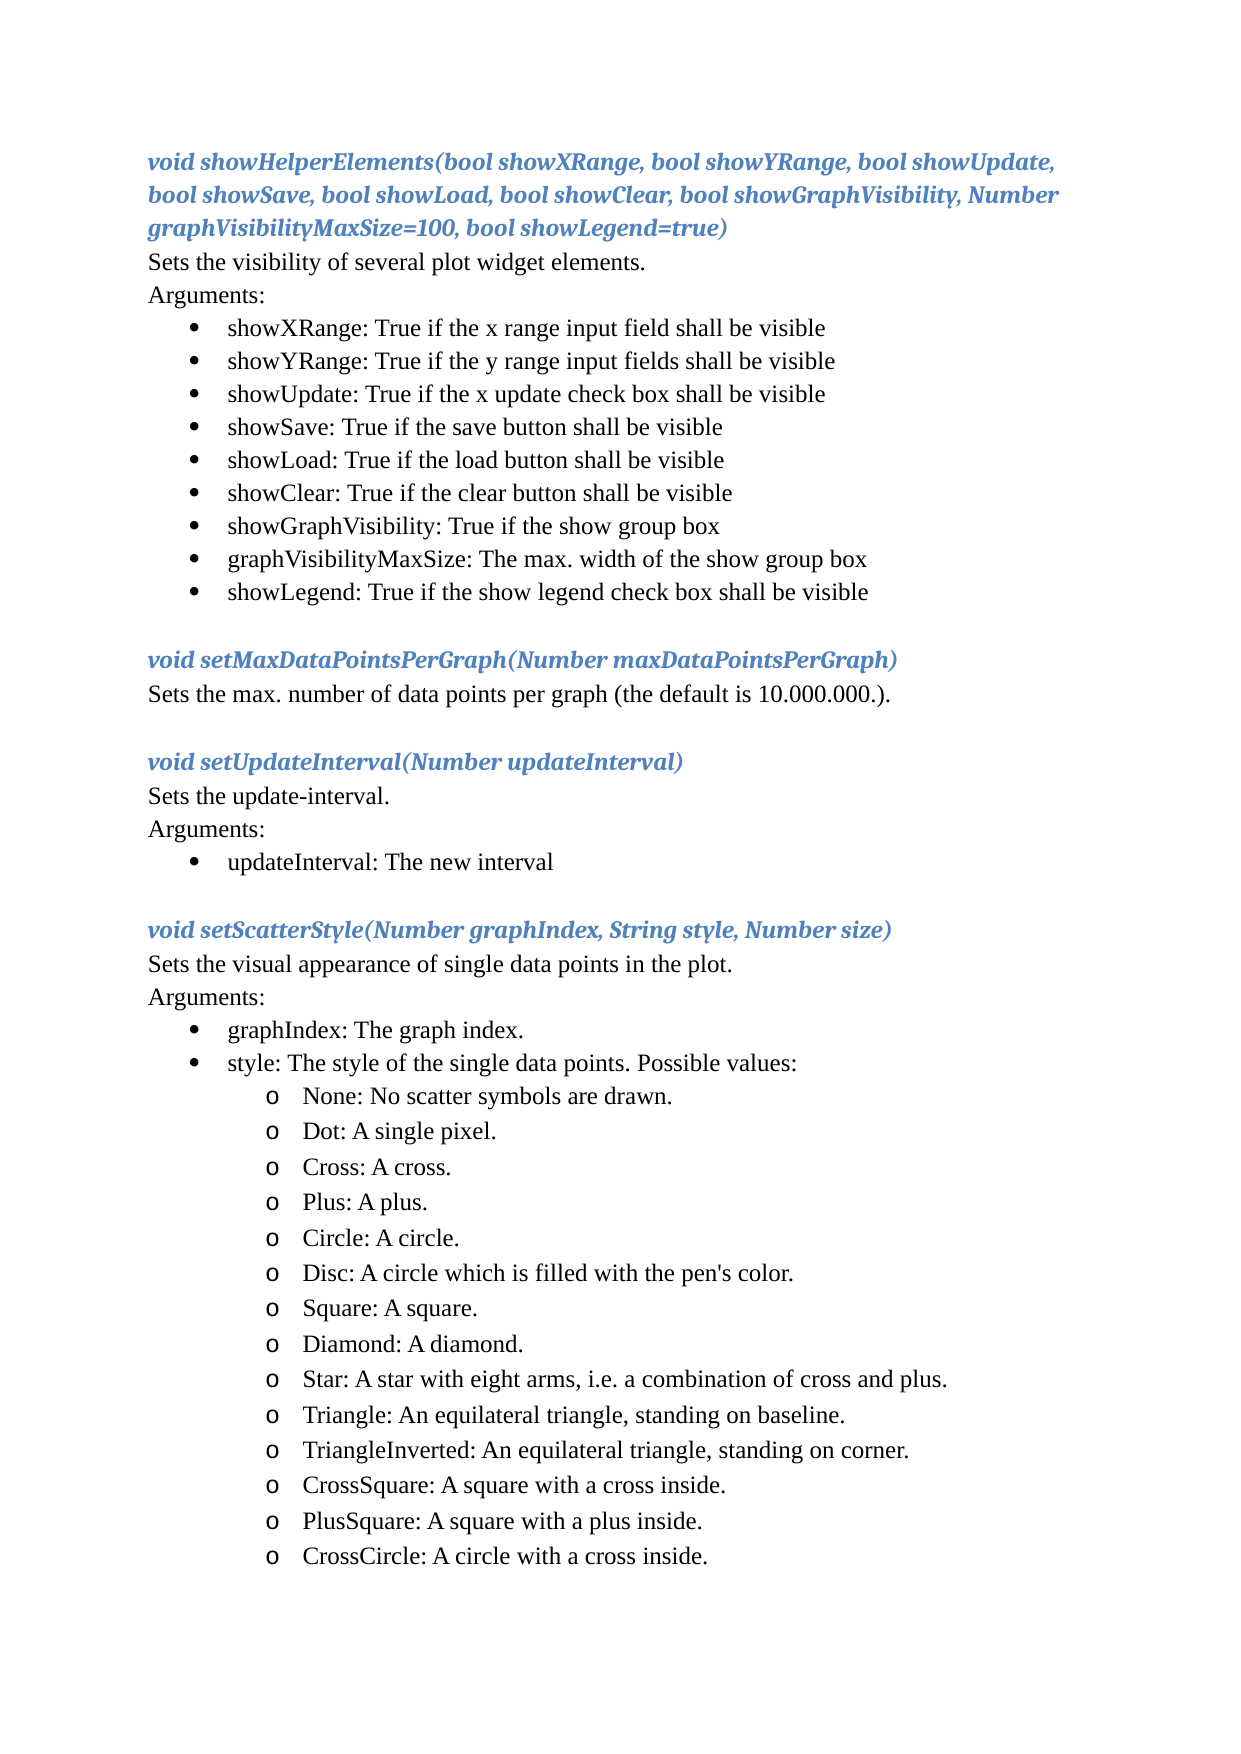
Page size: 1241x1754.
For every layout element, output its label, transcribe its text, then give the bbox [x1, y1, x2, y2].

list showSave: True if the save button shall be visible [190, 412, 1093, 441]
list showLoad: True if the load button shall be visible [190, 445, 1093, 473]
text Arguments: [148, 814, 1093, 843]
list style: The style of the single data points. Possible values: [190, 1048, 1093, 1077]
list Square: A square. [265, 1293, 1093, 1324]
list showGraphVisibility: True if the show group box [190, 511, 1093, 539]
subtitle void setMaxDataPointsPerGraph(Number maxDataPointsPerGraph) [148, 646, 1093, 674]
list showUpdate: True if the x update check box shall be visible [190, 379, 1093, 407]
list showLegend: True if the show legend check box shall be visible [190, 577, 1093, 606]
text Arguments: [148, 982, 1093, 1011]
list TriangleInverted: An equilateral triangle, standing on corner. [265, 1435, 1093, 1466]
list updateInterval: The new interval [190, 847, 1093, 876]
list Circle: A circle. [265, 1223, 1093, 1253]
list CrossSquare: A square with a cross inside. [265, 1471, 1093, 1501]
list graphIndex: The graph index. [190, 1015, 1093, 1044]
list showYRange: True if the y range input fields shall be visible [190, 346, 1093, 374]
list PlusSquare: A square with a plus inside. [265, 1506, 1093, 1537]
list Triangle: An equilateral triangle, standing on baseline. [265, 1400, 1093, 1431]
list showClear: True if the clear button shall be visible [190, 478, 1093, 507]
text Sets the visual appearance of single data points in the plot. [148, 949, 1093, 978]
list Diamond: A diamond. [265, 1329, 1093, 1360]
subtitle void showHelperElements(bool showXRange, bool showYRange, bool showUpdate, bool showSave, bool showLoad, bool showClear, bool showGraphVisibility, Number graphVisibilityMaxSize=100, bool showLegend=true) [148, 148, 1093, 242]
list Star: A star with eight arms, i.e. a combination of cross and plus. [265, 1364, 1093, 1395]
subtitle void setScatterStyle(Number graphIndex, String style, Number size) [148, 916, 1093, 944]
text Arguments: [148, 280, 1093, 308]
subtitle void setUpdateInterval(Number updateInterval) [148, 748, 1093, 777]
list CrossCircle: A circle with a cross inside. [265, 1541, 1093, 1572]
list Plus: A plus. [265, 1187, 1093, 1218]
list showXRange: True if the x range input field shall be visible [190, 313, 1093, 341]
list None: No scatter symbols are drawn. [265, 1081, 1093, 1112]
text Sets the update-interval. [148, 781, 1093, 809]
text Sets the max. number of data points per graph (the default is 10.000.000.). [148, 679, 1093, 708]
list Dot: A single pixel. [265, 1116, 1093, 1147]
list Cross: A cross. [265, 1152, 1093, 1183]
text Sets the visibility of several plot widget elements. [148, 247, 1093, 275]
list graphVisibilityMaxSize: The max. width of the show group box [190, 544, 1093, 573]
list Disc: A circle which is filled with the pen's color. [265, 1258, 1093, 1289]
